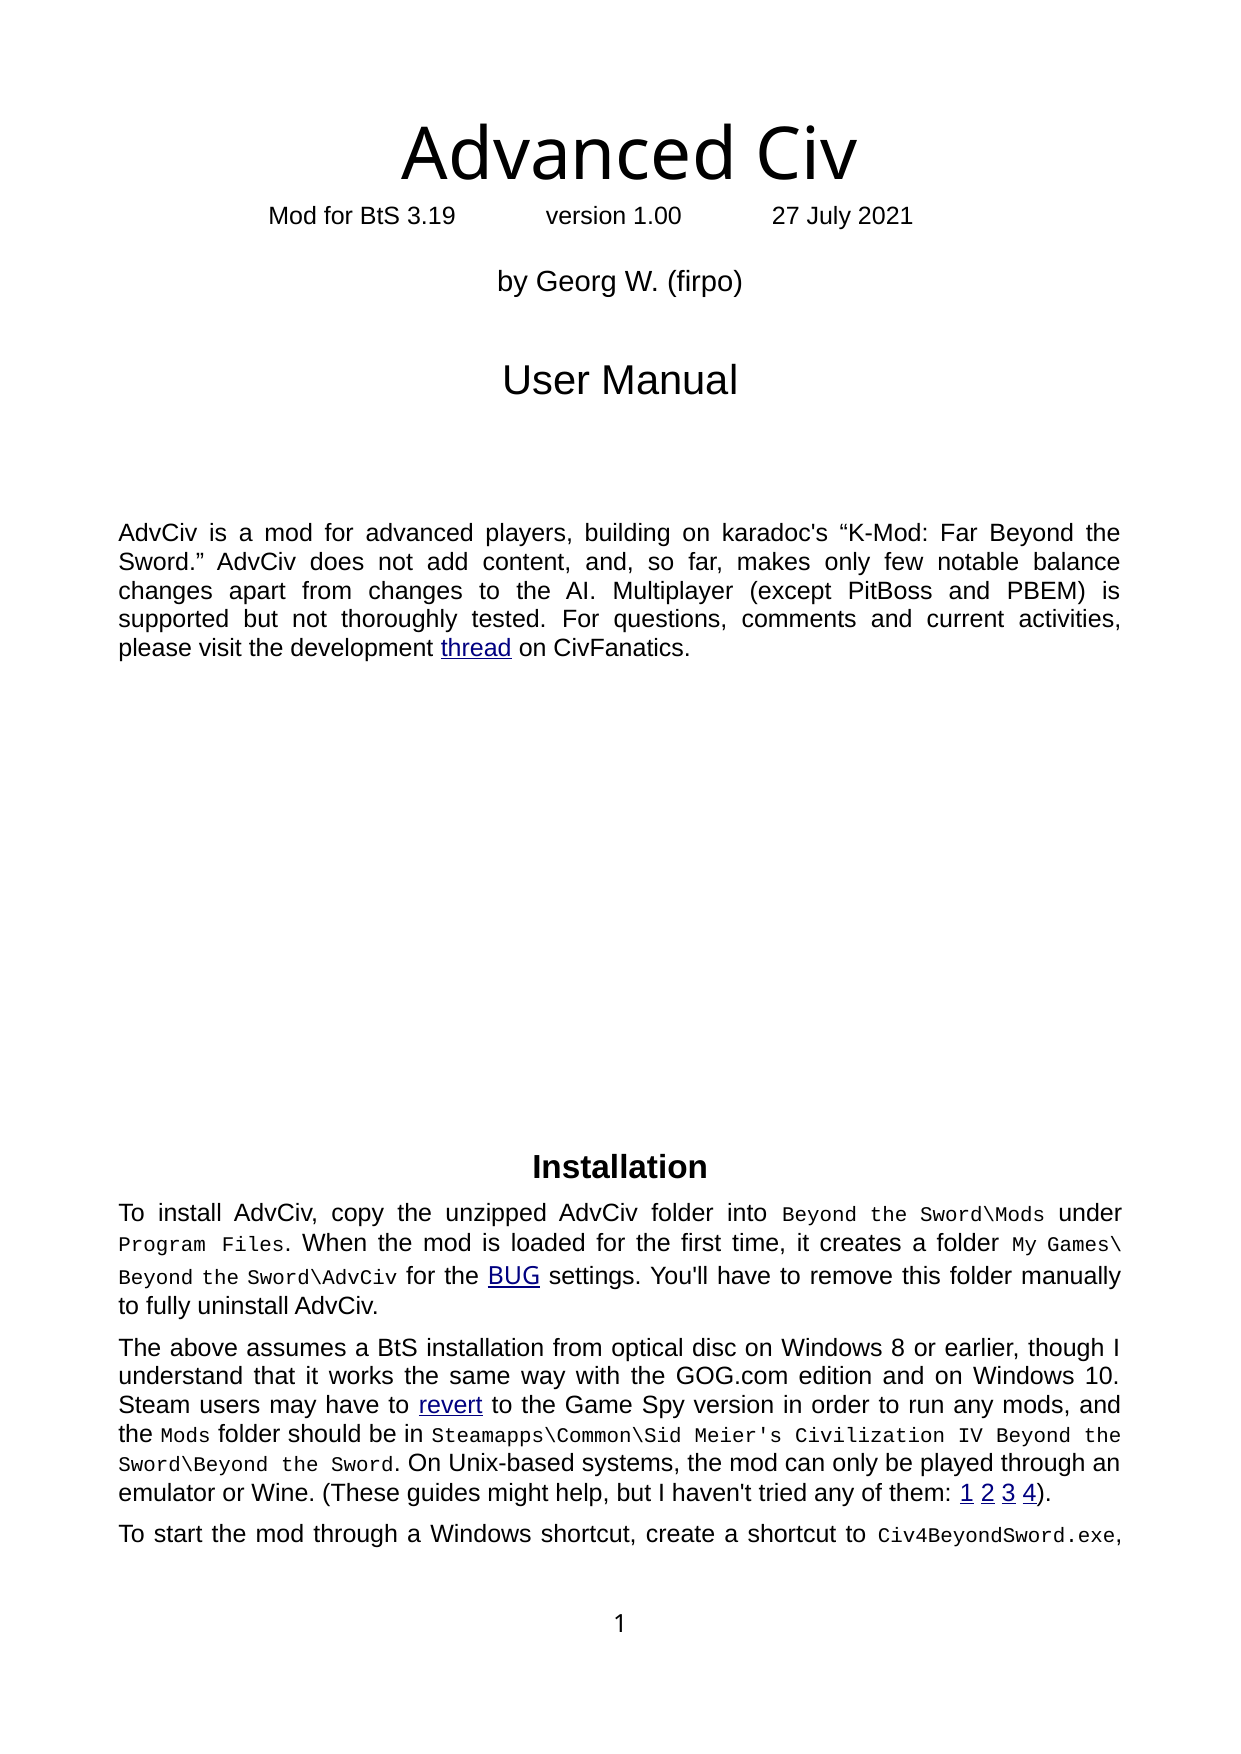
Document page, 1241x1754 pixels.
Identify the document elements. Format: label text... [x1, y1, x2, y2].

text AdvCiv is a mod for advanced players, building on karadoc's “K-Mod: Far Beyond the Sword.” AdvCiv does not add content, and, so far, makes only few notable balance changes apart from changes to the AI. Multiplayer (except PitBoss and PBEM) is supported but not thoroughly tested. For questions, comments and current activities, please visit the development thread on CivFanatics. [118, 518, 1122, 662]
text To install AdvCiv, copy the unzipped AdvCiv folder into Beyond the Sword\Mods under Program Files. When the mod is loaded for the first time, it creates a folder My Games\Beyond the Sword\AdvCiv for the BUG settings. You'll have to remove this folder manually to fully uninstall AdvCiv. [118, 1198, 1122, 1320]
text User Manual [118, 355, 1122, 403]
text The above assumes a BtS installation from optical disc on Windows 8 or earlier, though I understand that it works the same way with the GOG.com edition and on Windows 10. Steam users may have to revert to the Game Spy version in order to run any mods, and the Mods folder should be in Steamapps\Common\Sid Meier's Civilization IV Beyond the Sword\Beyond the Sword. On Unix-based systems, the mod can only be played through an emulator or Wine. (These guides might help, but I haven't tried any of them: 1 2 3 4). [118, 1332, 1122, 1507]
text by Georg W. (firpo) [118, 264, 1122, 298]
text Advanced Civ [118, 118, 1122, 195]
text To start the mod through a Windows shortcut, create a shortcut to Civ4BeyondSword.exe, [118, 1519, 1122, 1549]
text Mod for BtS 3.19 version 1.00 27 July 2021 [118, 201, 1122, 229]
subtitle Installation [118, 1147, 1122, 1185]
